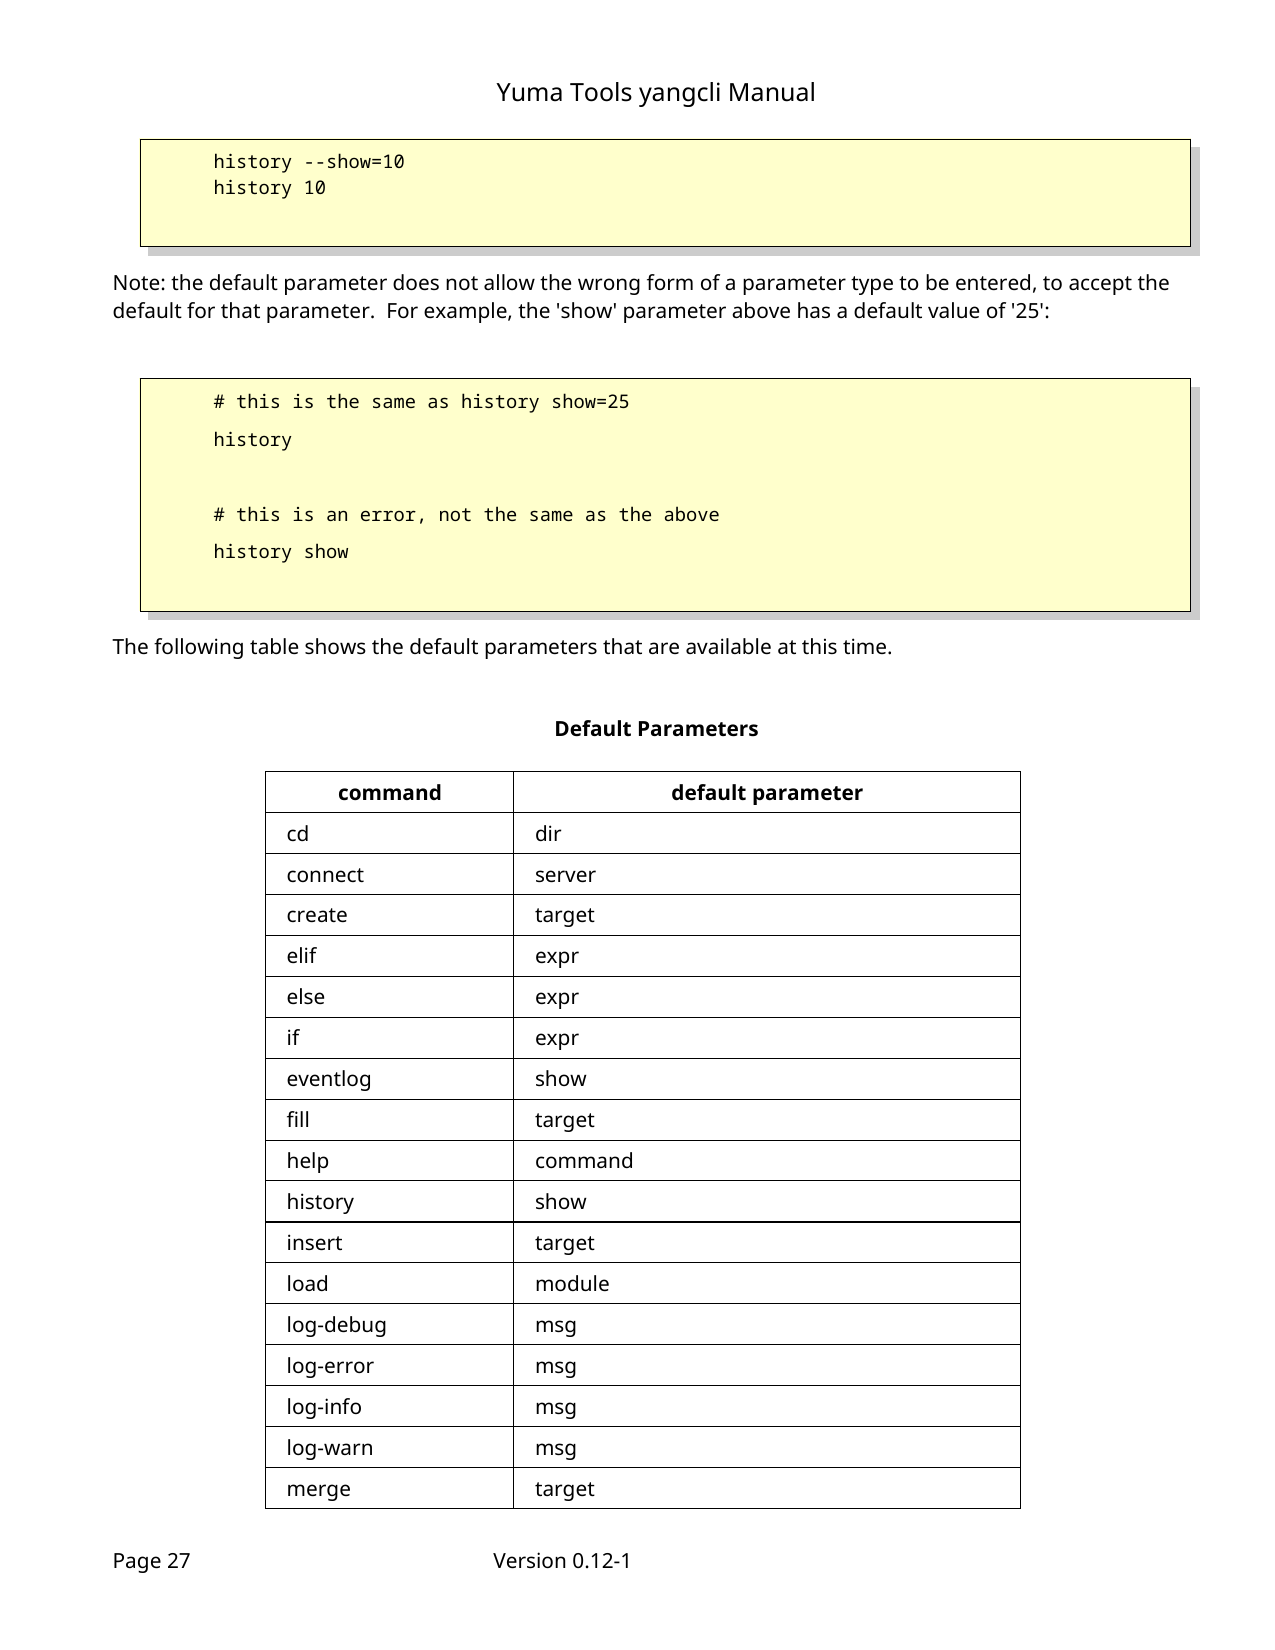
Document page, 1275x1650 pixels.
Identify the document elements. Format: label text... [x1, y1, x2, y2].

table_cell history [266, 1181, 513, 1221]
table_header command [266, 772, 513, 812]
table_cell command [514, 1141, 1020, 1180]
table_cell msg [514, 1386, 1020, 1426]
text Note: the default parameter does not allow the wrong form of a parameter type to be entered, to accept the default for that parameter. For example, the 'show' parameter above has a default value of '25': [112, 268, 1200, 325]
table_cell connect [266, 854, 513, 894]
table_cell merge [266, 1468, 513, 1508]
table_cell msg [514, 1345, 1020, 1385]
table_cell dir [514, 813, 1020, 853]
table_cell fill [266, 1100, 513, 1139]
table_header default parameter [514, 772, 1020, 812]
text # this is an error, not the same as the above [141, 491, 1190, 526]
subtitle Default Parameters [127, 714, 1185, 743]
table_cell module [514, 1263, 1020, 1303]
table_cell log-debug [266, 1304, 513, 1344]
table_cell server [514, 854, 1020, 894]
text history show [141, 528, 1190, 564]
text The following table shows the default parameters that are available at this time. [112, 632, 1200, 661]
table_cell if [266, 1018, 513, 1058]
text history [141, 416, 1190, 451]
table_cell create [266, 895, 513, 935]
table_cell log-warn [266, 1427, 513, 1467]
text history --show=10 history 10 [141, 140, 1190, 199]
table_cell target [514, 1223, 1020, 1262]
table_cell else [266, 977, 513, 1017]
table_cell eventlog [266, 1059, 513, 1098]
text # this is the same as history show=25 [141, 379, 1190, 414]
table_cell expr [514, 936, 1020, 976]
table_cell show [514, 1181, 1020, 1221]
table_cell expr [514, 1018, 1020, 1058]
table_cell elif [266, 936, 513, 976]
table_cell show [514, 1059, 1020, 1098]
table_cell help [266, 1141, 513, 1180]
table_cell target [514, 1100, 1020, 1139]
table_cell load [266, 1263, 513, 1303]
table_cell cd [266, 813, 513, 853]
table_cell log-error [266, 1345, 513, 1385]
table_cell log-info [266, 1386, 513, 1426]
table_cell target [514, 895, 1020, 935]
table_cell target [514, 1468, 1020, 1508]
table_cell insert [266, 1223, 513, 1262]
table_cell msg [514, 1427, 1020, 1467]
table_cell expr [514, 977, 1020, 1017]
table_cell msg [514, 1304, 1020, 1344]
